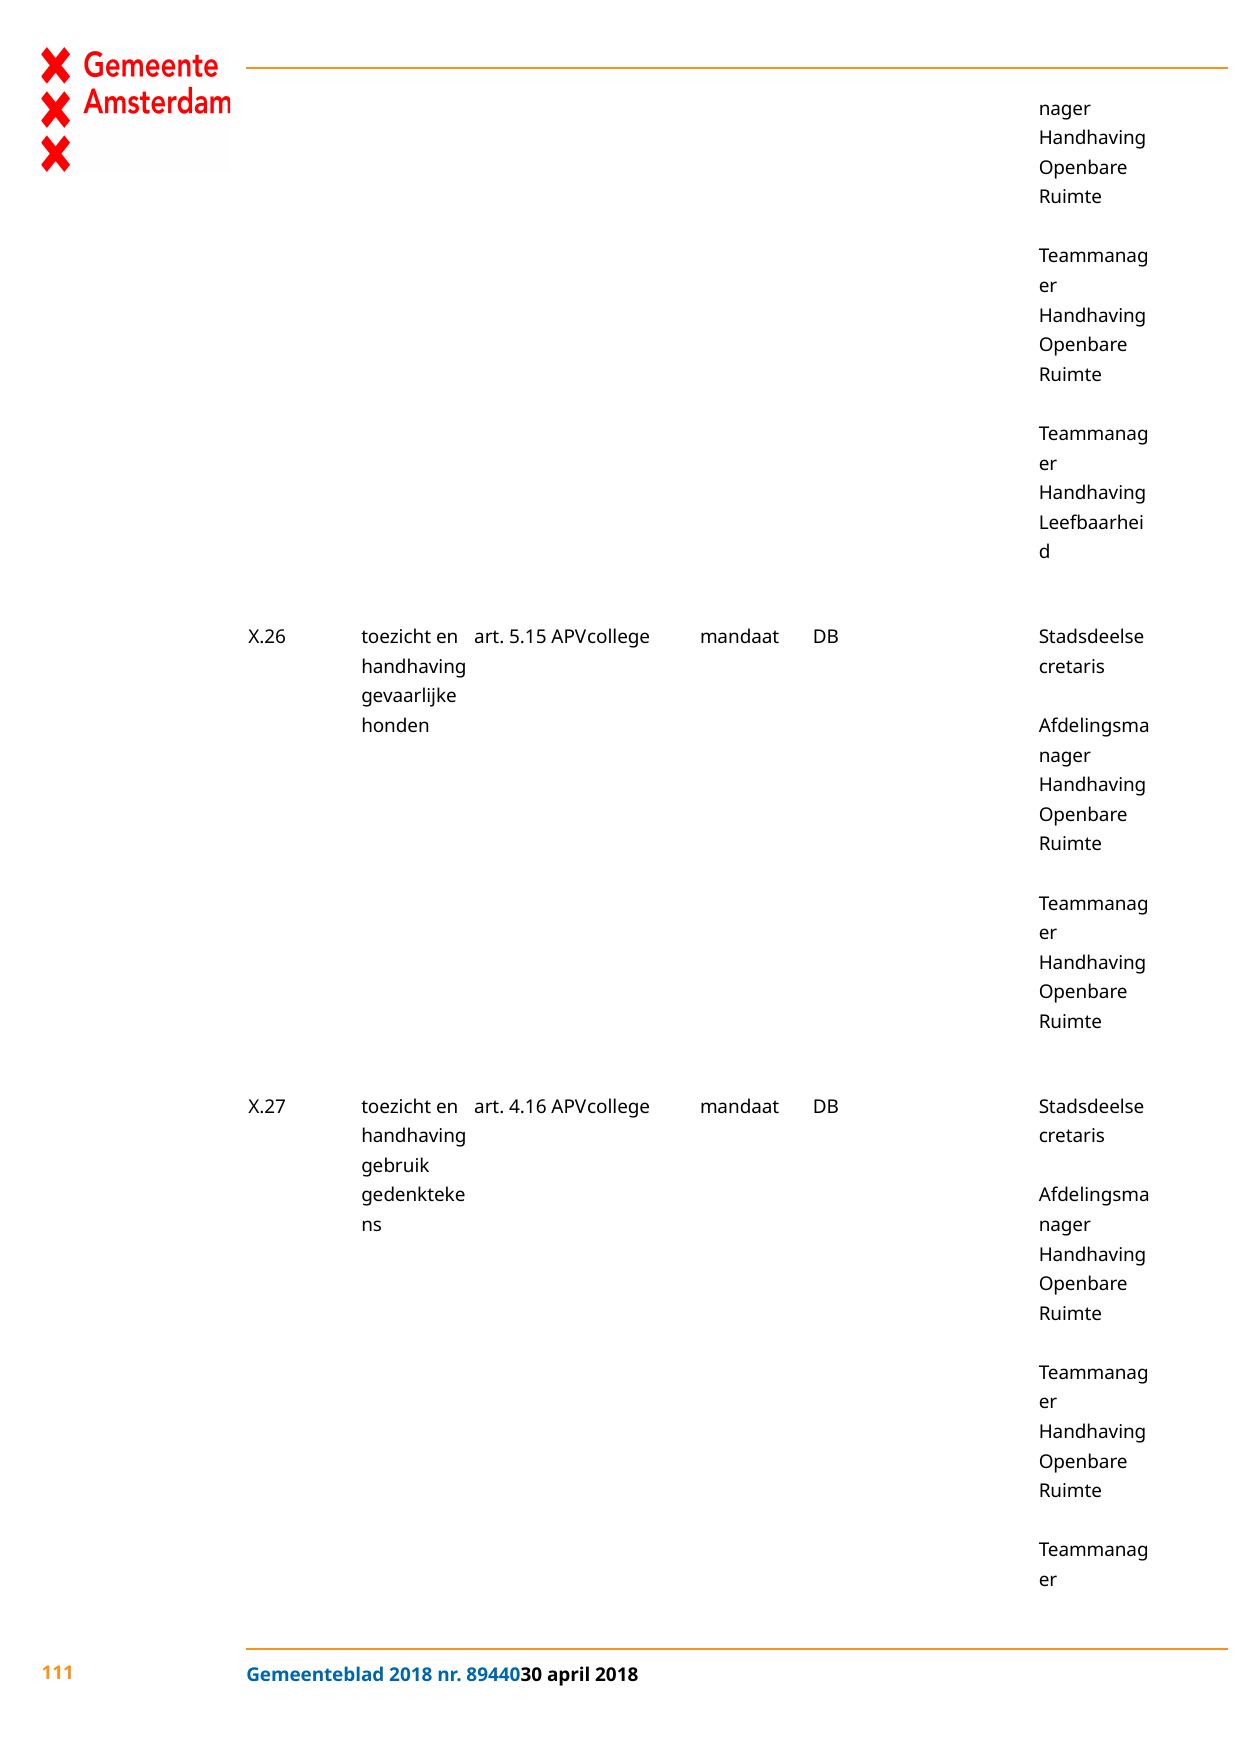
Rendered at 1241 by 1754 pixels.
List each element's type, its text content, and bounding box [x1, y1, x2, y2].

table_cell [361, 95, 474, 594]
table_cell X.26 [248, 594, 361, 1063]
table_cell Stadsdeelsecretaris Afdelingsmanager Handhaving Openbare Ruimte Teammanager Handhaving Openbare Ruimte [1039, 594, 1152, 1063]
table_cell [926, 1063, 1038, 1592]
table_cell toezicht en handhaving gevaarlijke honden [361, 594, 474, 1063]
table_cell DB [813, 594, 926, 1063]
table_cell mandaat [700, 594, 813, 1063]
table_cell [474, 95, 587, 594]
table_cell college [587, 594, 700, 1063]
table_cell X.27 [248, 1063, 361, 1592]
table_cell [813, 95, 926, 594]
table_cell nager Handhaving Openbare Ruimte Teammanager Handhaving Openbare Ruimte Teammanager Handhaving Leefbaarheid [1039, 95, 1152, 594]
table_cell mandaat [700, 1063, 813, 1592]
table_cell [248, 95, 361, 594]
table_cell DB [813, 1063, 926, 1592]
table_cell toezicht en handhaving gebruik gedenktekens [361, 1063, 474, 1592]
table_cell college [587, 1063, 700, 1592]
table_cell [587, 95, 700, 594]
table_cell [926, 95, 1038, 594]
table_cell Stadsdeelsecretaris Afdelingsmanager Handhaving Openbare Ruimte Teammanager Handhaving Openbare Ruimte Teammanager [1039, 1063, 1152, 1592]
picture [41, 47, 231, 172]
table_cell [700, 95, 813, 594]
table_cell [926, 594, 1038, 1063]
table_cell art. 4.16 APV [474, 1063, 587, 1592]
table_cell art. 5.15 APV [474, 594, 587, 1063]
